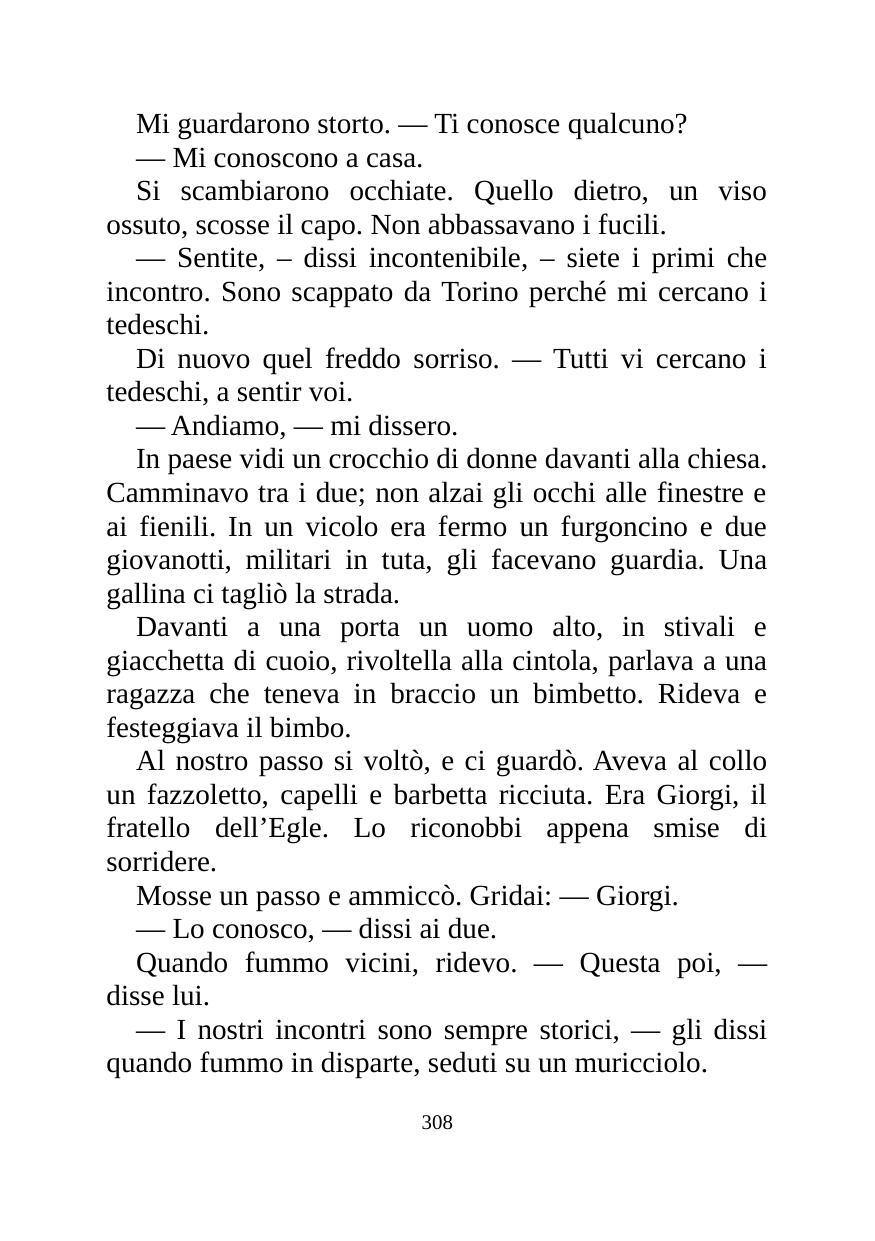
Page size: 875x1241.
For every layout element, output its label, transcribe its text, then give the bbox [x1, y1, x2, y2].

text — Lo conosco, — dissi ai due. [106, 911, 768, 945]
text — Andiamo, — mi dissero. [106, 408, 768, 442]
text — I nostri incontri sono sempre storici, — gli dissi quando fummo in disparte, seduti su un muricciolo. [106, 1012, 768, 1079]
text Mosse un passo e ammiccò. Gridai: — Giorgi. [106, 878, 768, 911]
text Si scambiarono occhiate. Quello dietro, un viso ossuto, scosse il capo. Non abbassavano i fucili. [106, 173, 768, 240]
text — Mi conoscono a casa. [106, 140, 768, 173]
text Al nostro passo si voltò, e ci guardò. Aveva al collo un fazzoletto, capelli e barbetta ricciuta. Era Giorgi, il fratello dell’Egle. Lo riconobbi appena smise di sorridere. [106, 743, 768, 878]
text Davanti a una porta un uomo alto, in stivali e giacchetta di cuoio, rivoltella alla cintola, parlava a una ragazza che teneva in braccio un bimbetto. Rideva e festeggiava il bimbo. [106, 609, 768, 743]
text Di nuovo quel freddo sorriso. — Tutti vi cercano i tedeschi, a sentir voi. [106, 341, 768, 408]
text Quando fummo vicini, ridevo. — Questa poi, — disse lui. [106, 945, 768, 1012]
text — Sentite, – dissi incontenibile, – siete i primi che incontro. Sono scappato da Torino perché mi cercano i tedeschi. [106, 240, 768, 341]
text Mi guardarono storto. — Ti conosce qualcuno? [106, 106, 768, 140]
text In paese vidi un crocchio di donne davanti alla chiesa. Camminavo tra i due; non alzai gli occhi alle finestre e ai fienili. In un vicolo era fermo un furgoncino e due giovanotti, militari in tuta, gli facevano guardia. Una gallina ci tagliò la strada. [106, 442, 768, 609]
